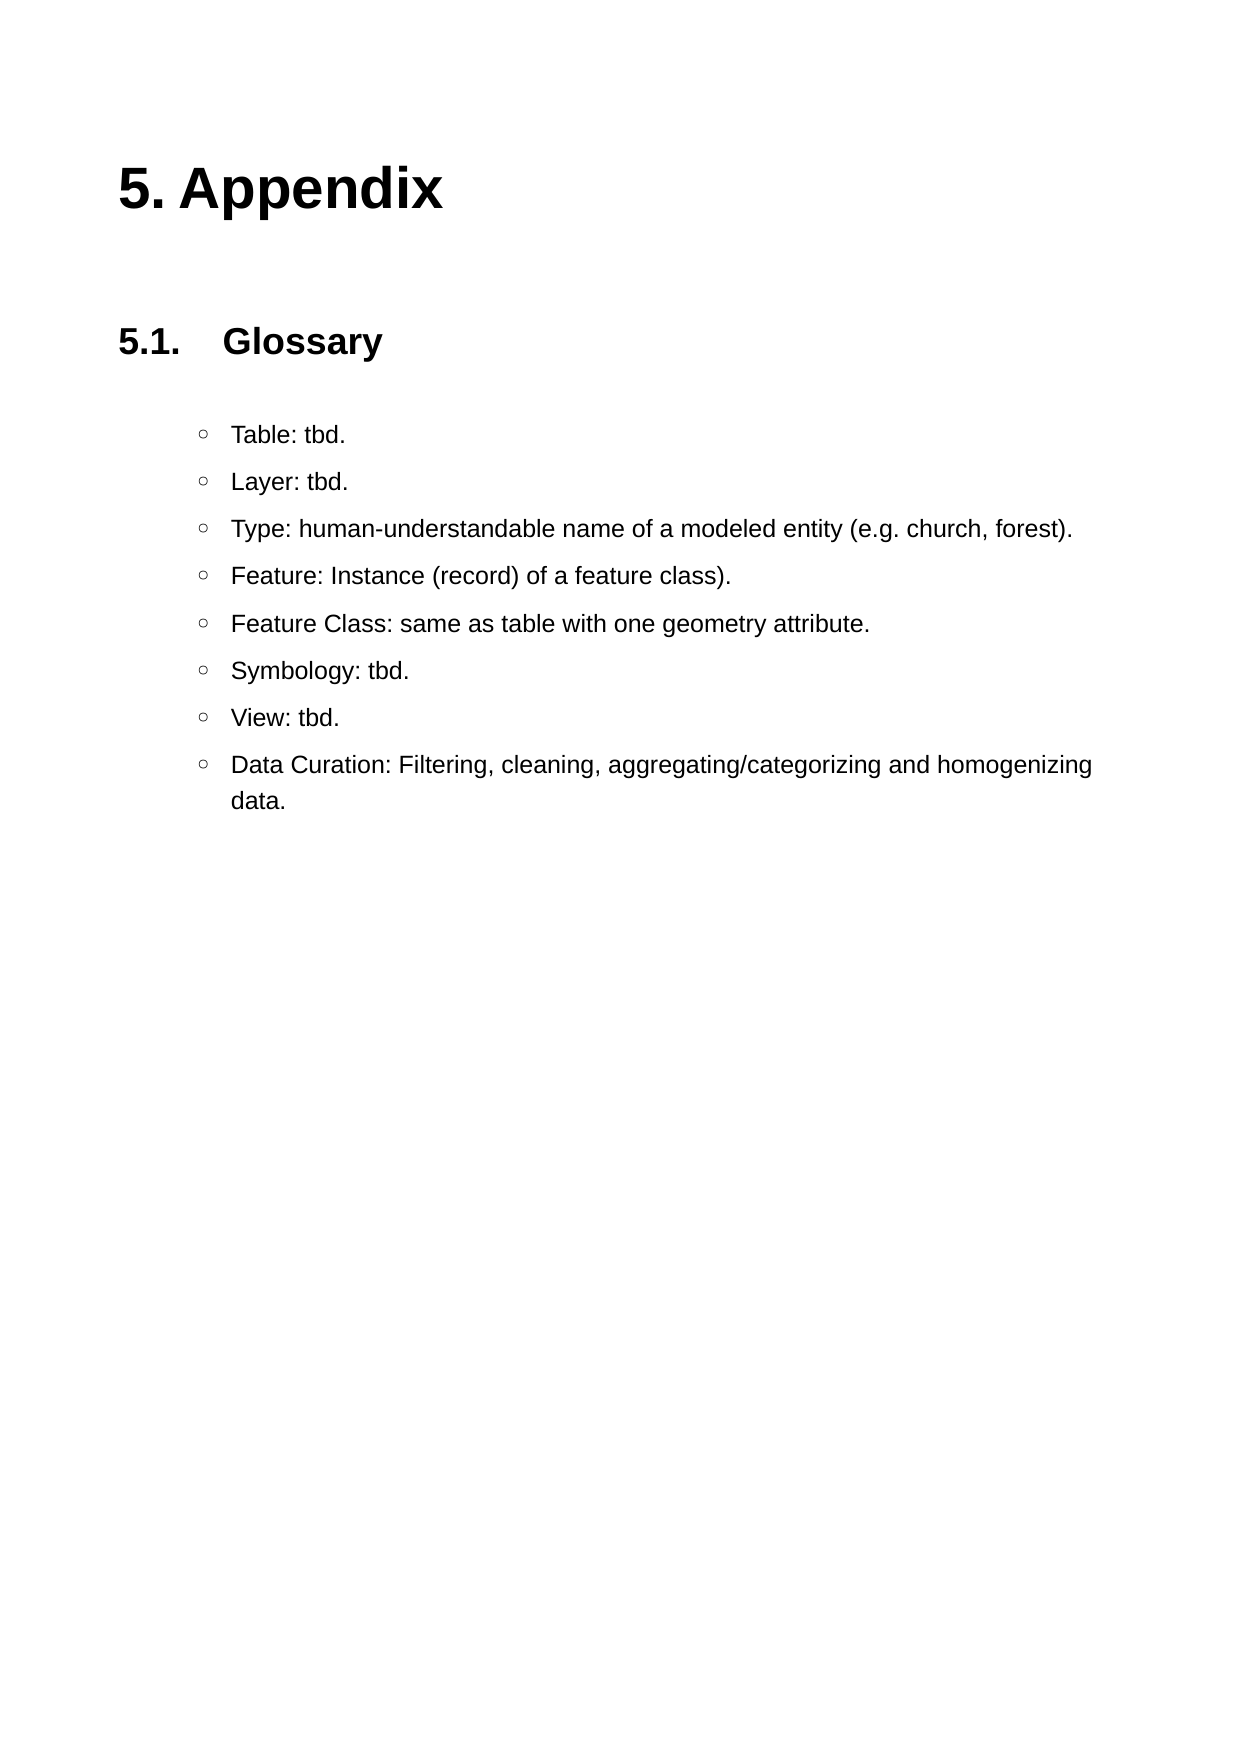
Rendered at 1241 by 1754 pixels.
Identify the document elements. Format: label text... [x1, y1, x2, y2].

list Layer: tbd. [193, 460, 1122, 496]
subtitle Glossary [118, 319, 1122, 362]
list Feature: Instance (record) of a feature class). [193, 555, 1122, 590]
list Table: tbd. [193, 413, 1122, 449]
list Type: human-understandable name of a modeled entity (e.g. church, forest). [193, 508, 1122, 543]
list Feature Class: same as table with one geometry attribute. [193, 602, 1122, 637]
list View: tbd. [193, 696, 1122, 732]
subtitle Appendix [118, 153, 1122, 221]
list Data Curation: Filtering, cleaning, aggregating/categorizing and homogenizing data. [193, 743, 1122, 814]
list Symbology: tbd. [193, 649, 1122, 684]
